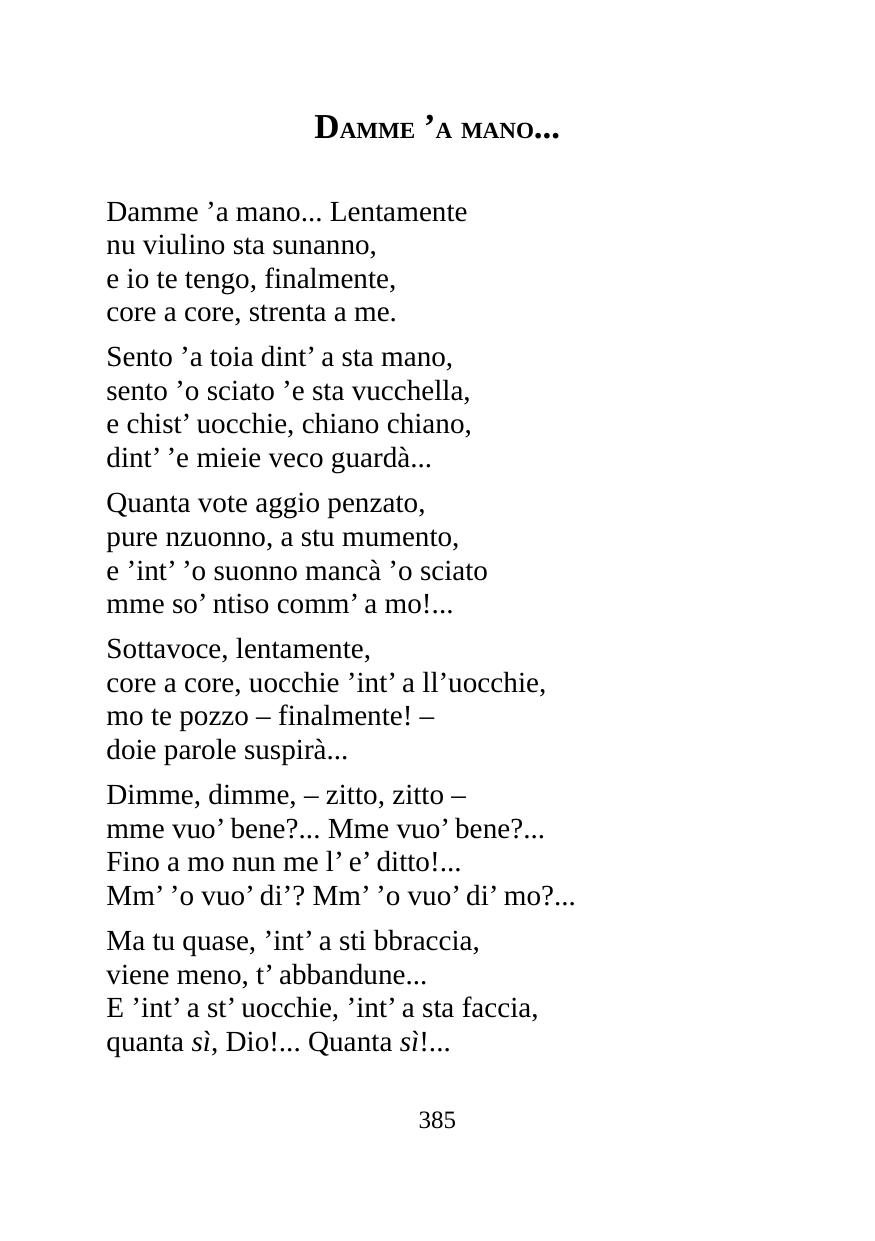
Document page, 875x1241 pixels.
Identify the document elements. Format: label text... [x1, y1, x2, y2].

text Dimme, dimme, – zitto, zitto – [106, 777, 768, 811]
text E ’int’ a st’ uocchie, ’int’ a sta faccia, [106, 990, 768, 1024]
text Mm’ ’o vuo’ di’? Mm’ ’o vuo’ di’ mo?... [106, 878, 768, 912]
text quanta sì, Dio!... Quanta sì!... [106, 1024, 768, 1057]
text Ma tu quase, ’int’ a sti bbraccia, [106, 923, 768, 957]
text Fino a mo nun me l’ e’ ditto!... [106, 844, 768, 878]
text e chist’ uocchie, chiano chiano, [106, 407, 768, 440]
text Damme ’a mano... Lentamente [106, 194, 768, 227]
text mme vuo’ bene?... Mme vuo’ bene?... [106, 811, 768, 844]
text mme so’ ntiso comm’ a mo!... [106, 586, 768, 620]
subtitle Damme ’a mano... [106, 106, 768, 146]
text e io te tengo, finalmente, [106, 261, 768, 294]
text dint’ ’e mieie veco guardà... [106, 440, 768, 474]
text pure nzuonno, a stu mumento, [106, 519, 768, 553]
text e ’int’ ’o suonno mancà ’o sciato [106, 553, 768, 586]
text mo te pozzo – finalmente! – [106, 698, 768, 732]
text viene meno, t’ abbandune... [106, 957, 768, 990]
text sento ’o sciato ’e sta vucchella, [106, 373, 768, 407]
text nu viulino sta sunanno, [106, 227, 768, 261]
text Sento ’a toia dint’ a sta mano, [106, 339, 768, 373]
text core a core, strenta a me. [106, 294, 768, 328]
text Quanta vote aggio penzato, [106, 486, 768, 519]
text core a core, uocchie ’int’ a ll’uocchie, [106, 665, 768, 698]
text Sottavoce, lentamente, [106, 631, 768, 665]
text doie parole suspirà... [106, 732, 768, 766]
